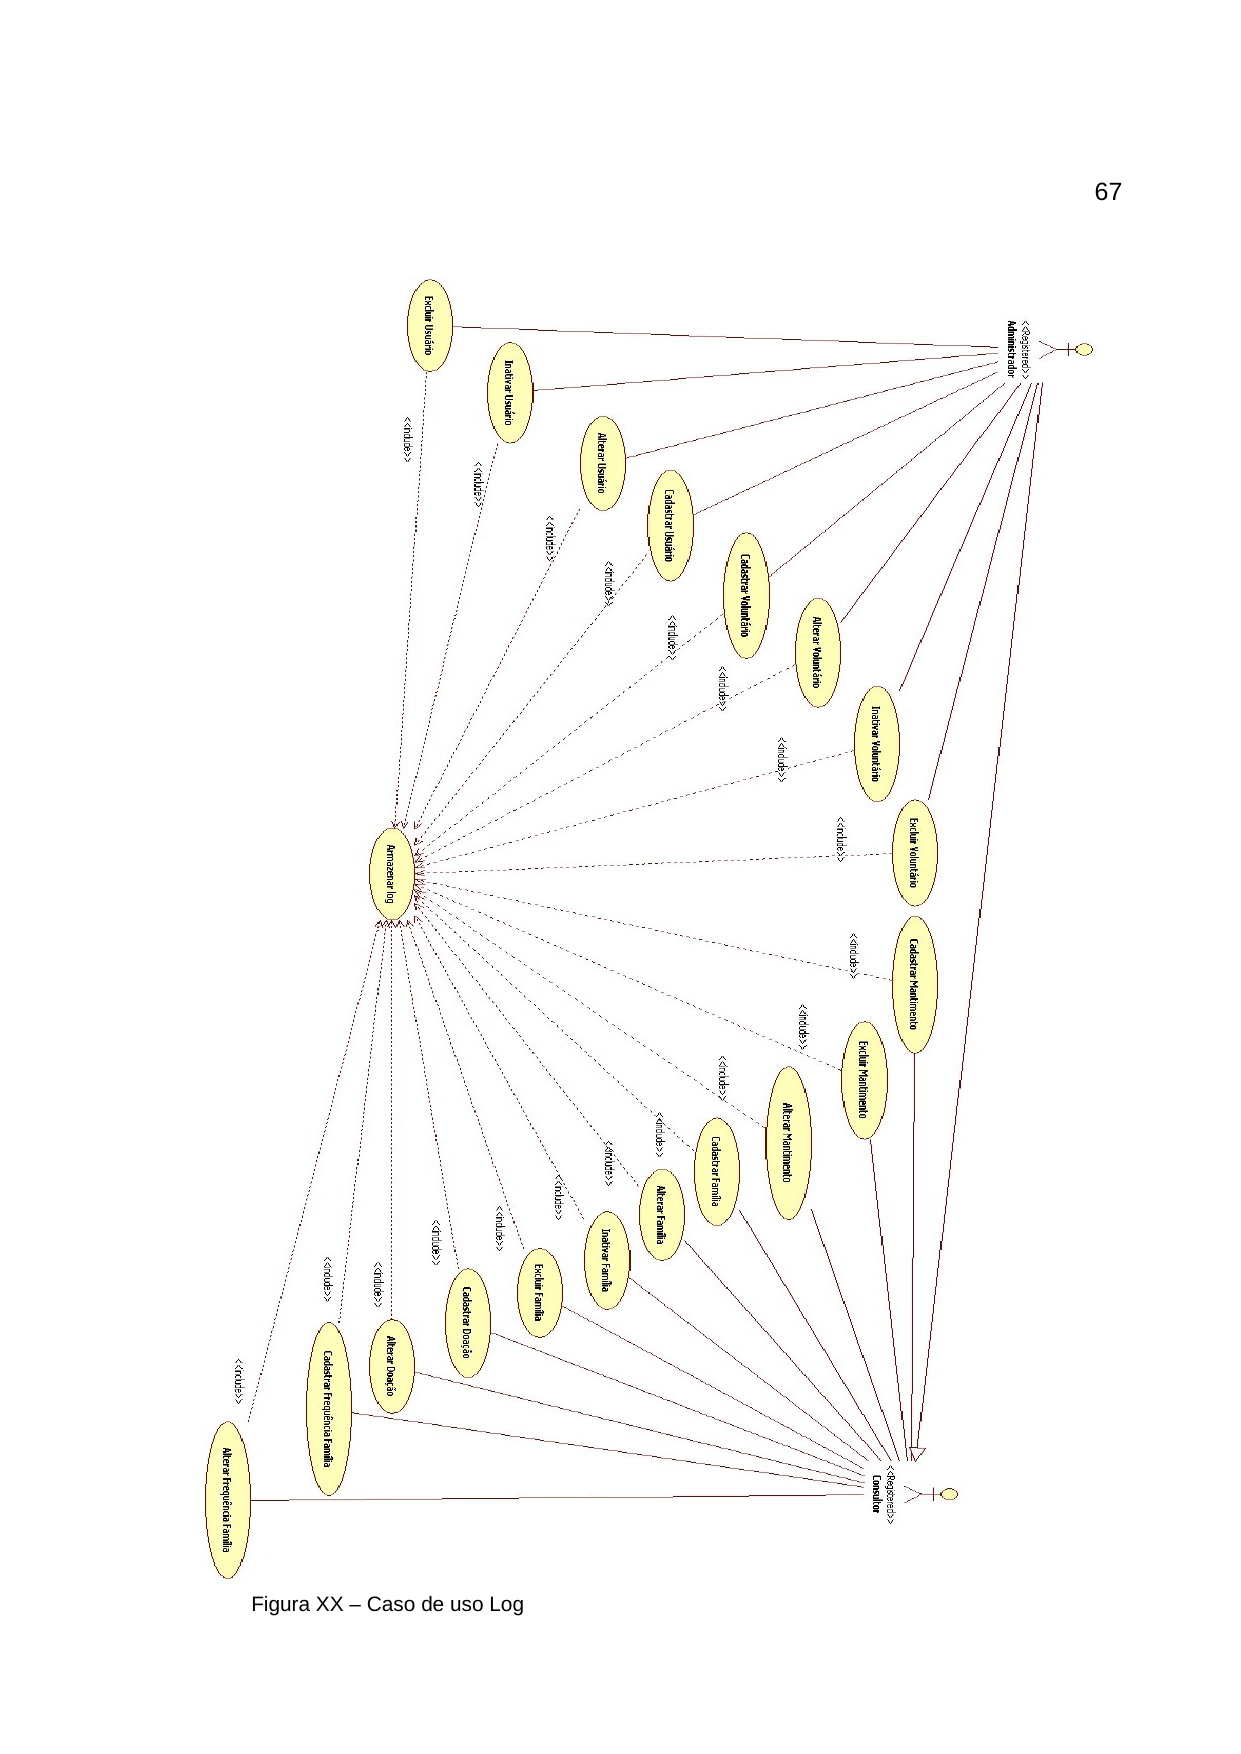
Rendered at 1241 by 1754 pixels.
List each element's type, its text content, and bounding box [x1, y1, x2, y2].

picture [184, 265, 1116, 1593]
text Figura XX – Caso de uso Log [177, 1593, 1122, 1616]
